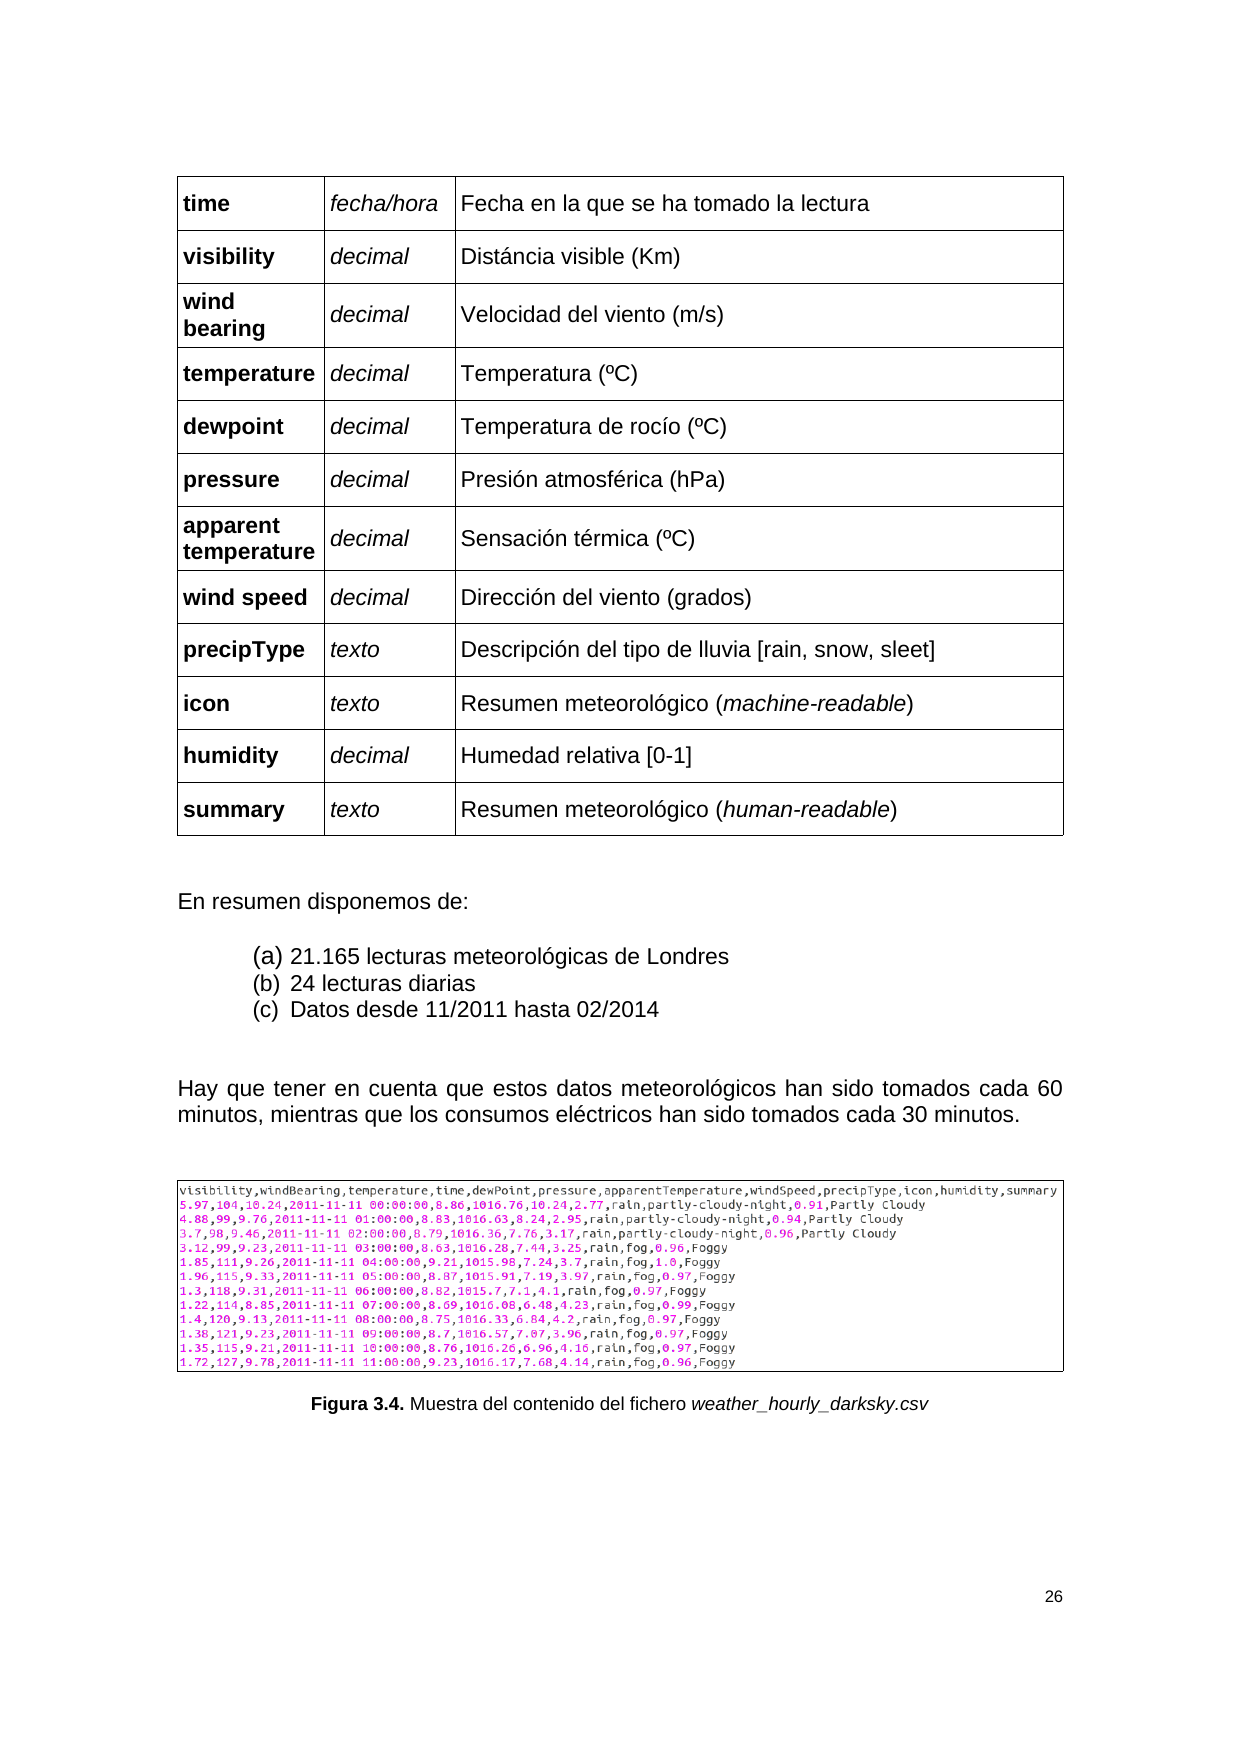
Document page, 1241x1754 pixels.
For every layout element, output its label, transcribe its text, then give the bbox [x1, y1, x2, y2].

table_cell texto [325, 677, 455, 729]
table_cell Humedad relativa [0-1] [456, 730, 1063, 782]
table_cell Distáncia visible (Km) [456, 231, 1063, 282]
table_cell texto [325, 783, 455, 835]
table_cell temperature [178, 348, 324, 400]
table_cell decimal [325, 401, 455, 453]
table_cell humidity [178, 730, 324, 782]
table_cell decimal [325, 284, 455, 347]
table_cell Descripción del tipo de lluvia [rain, snow, sleet] [456, 624, 1063, 676]
table_cell decimal [325, 730, 455, 782]
table_cell Temperatura (ºC) [456, 348, 1063, 400]
table_cell decimal [325, 507, 455, 570]
table_cell Velocidad del viento (m/s) [456, 284, 1063, 347]
text Hay que tener en cuenta que estos datos meteorológicos han sido tomados cada 60 minutos, mientras que los consumos eléctricos han sido tomados cada 30 minutos. [177, 1075, 1063, 1128]
table_cell Dirección del viento (grados) [456, 571, 1063, 623]
list 21.165 lecturas meteorológicas de Londres [252, 941, 1063, 969]
table_cell visibility [178, 231, 324, 282]
table_cell pressure [178, 454, 324, 506]
list 24 lecturas diarias [252, 969, 1063, 996]
table_cell icon [178, 677, 324, 729]
table_cell apparent temperature [178, 507, 324, 570]
text Figura 3.4. Muestra del contenido del fichero weather_hourly_darksky.csv [177, 1372, 1063, 1414]
text [178, 1181, 1063, 1371]
table_cell wind bearing [178, 284, 324, 347]
list Datos desde 11/2011 hasta 02/2014 [252, 996, 1063, 1022]
table_cell decimal [325, 454, 455, 506]
table_cell decimal [325, 571, 455, 623]
table_header fecha/hora [325, 177, 455, 229]
table_cell decimal [325, 348, 455, 400]
table_cell dewpoint [178, 401, 324, 453]
table_cell summary [178, 783, 324, 835]
table_cell Sensación térmica (ºC) [456, 507, 1063, 570]
table_cell Presión atmosférica (hPa) [456, 454, 1063, 506]
table_cell Temperatura de rocío (ºC) [456, 401, 1063, 453]
table_cell precipType [178, 624, 324, 676]
picture [180, 1183, 1060, 1369]
table_cell wind speed [178, 571, 324, 623]
table_cell decimal [325, 231, 455, 282]
text En resumen disponemos de: [177, 888, 1063, 914]
table_cell texto [325, 624, 455, 676]
table_cell Resumen meteorológico (machine-readable) [456, 677, 1063, 729]
table_header time [178, 177, 324, 229]
table_cell Resumen meteorológico (human-readable) [456, 783, 1063, 835]
table_header Fecha en la que se ha tomado la lectura [456, 177, 1063, 229]
